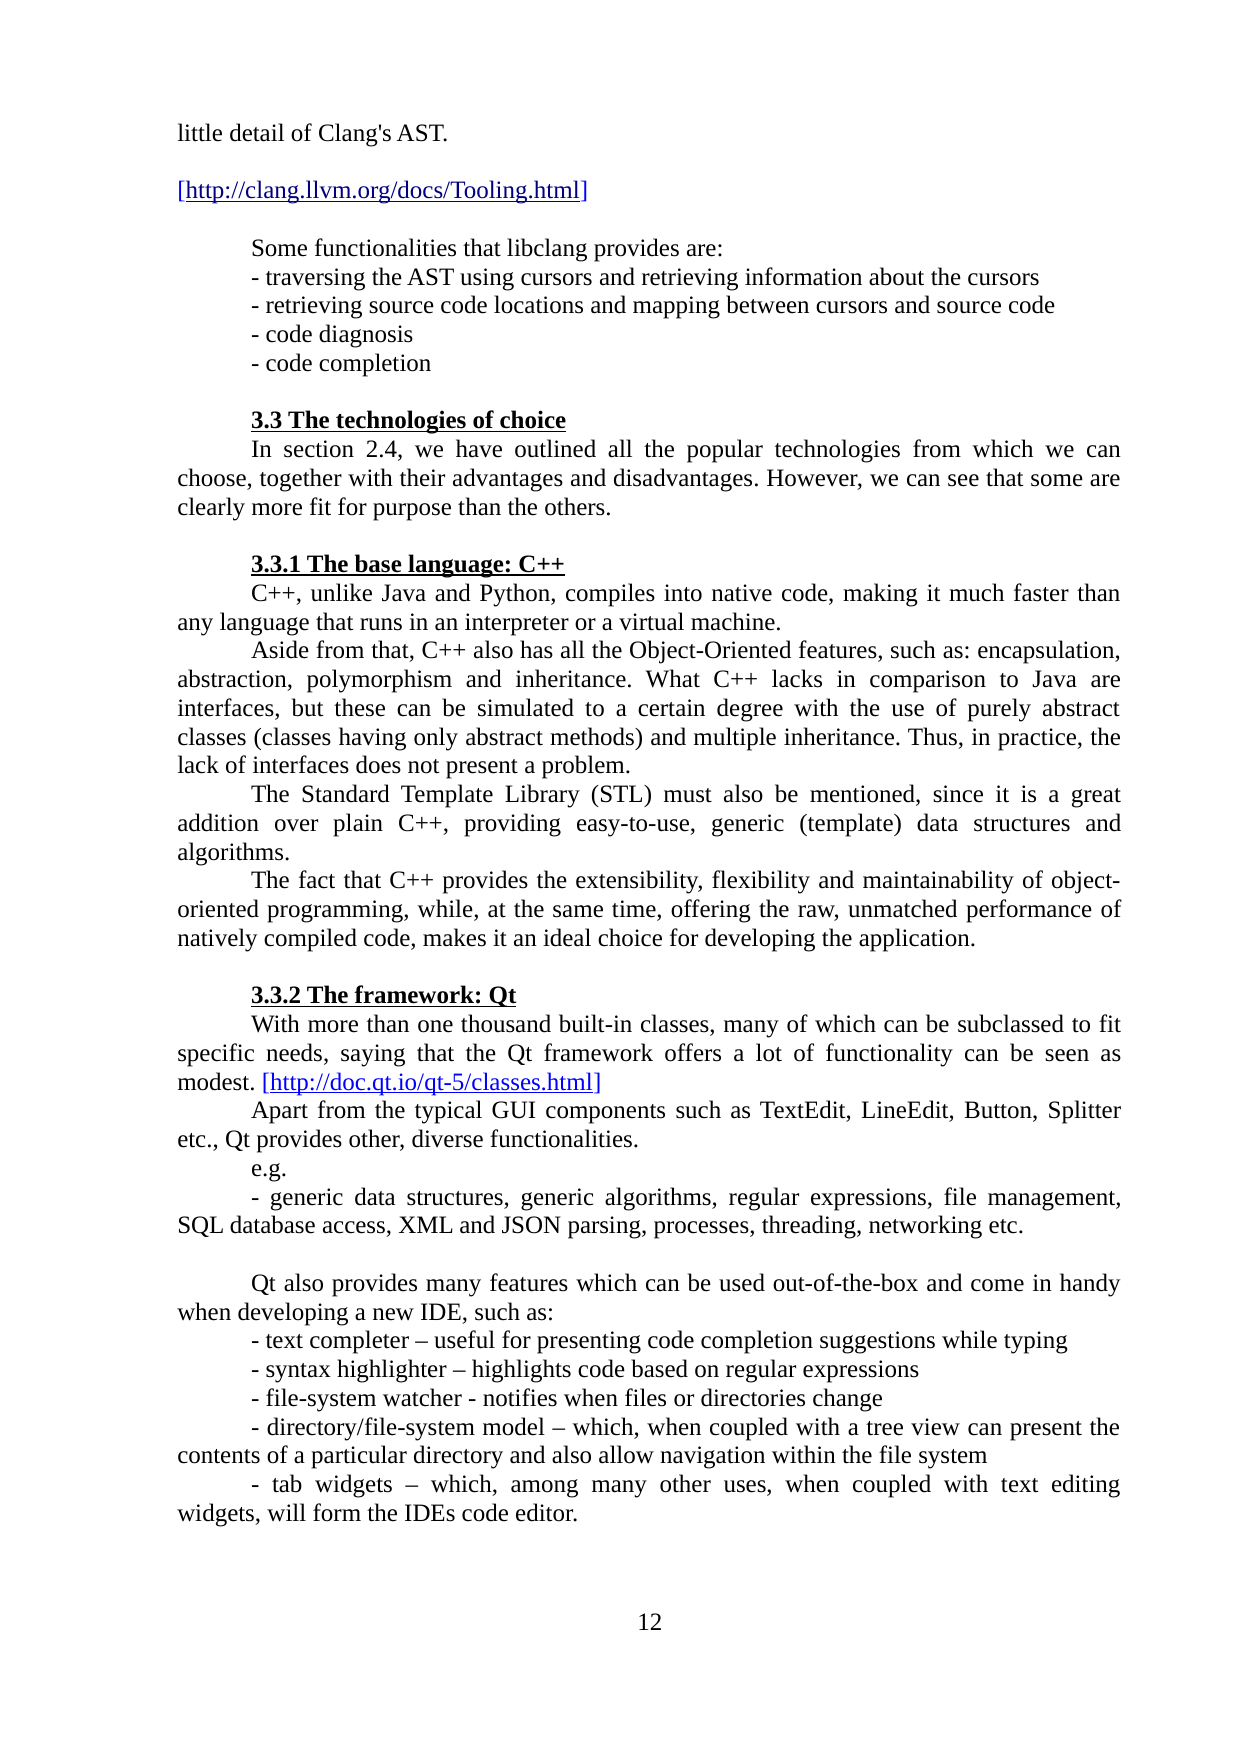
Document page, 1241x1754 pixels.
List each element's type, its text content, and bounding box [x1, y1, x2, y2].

text In section 2.4, we have outlined all the popular technologies from which we can choose, together with their advantages and disadvantages. However, we can see that some are clearly more fit for purpose than the others. [177, 434, 1122, 521]
text - tab widgets – which, among many other uses, when coupled with text editing widgets, will form the IDEs code editor. [177, 1469, 1122, 1527]
text - traversing the AST using cursors and retrieving information about the cursors [177, 262, 1122, 291]
text - text completer – useful for presenting code completion suggestions while typing [177, 1326, 1122, 1354]
text Apart from the typical GUI components such as TextEdit, LineEdit, Button, Splitter etc., Qt provides other, diverse functionalities. [177, 1096, 1122, 1153]
text Some functionalities that libclang provides are: [177, 233, 1122, 262]
text e.g. [177, 1153, 1122, 1182]
text - directory/file-system model – which, when coupled with a tree view can present the contents of a particular directory and also allow navigation within the file system [177, 1412, 1122, 1469]
text - code completion [177, 348, 1122, 377]
text - generic data structures, generic algorithms, regular expressions, file management, SQL database access, XML and JSON parsing, processes, threading, networking etc. [177, 1182, 1122, 1239]
text - syntax highlighter – highlights code based on regular expressions [177, 1354, 1122, 1383]
text [http://clang.llvm.org/docs/Tooling.html] [177, 176, 1122, 204]
text Qt also provides many features which can be used out-of-the-box and come in handy when developing a new IDE, such as: [177, 1268, 1122, 1326]
text 3.3.2 The framework: Qt [177, 981, 1122, 1009]
text The fact that C++ provides the extensibility, flexibility and maintainability of object-oriented programming, while, at the same time, offering the raw, unmatched performance of natively compiled code, makes it an ideal choice for developing the application. [177, 866, 1122, 952]
text 3.3.1 The base language: C++ [177, 549, 1122, 578]
text Aside from that, C++ also has all the Object-Oriented features, such as: encapsulation, abstraction, polymorphism and inheritance. What C++ lacks in comparison to Java are interfaces, but these can be simulated to a certain degree with the use of purely abstract classes (classes having only abstract methods) and multiple inheritance. Thus, in practice, the lack of interfaces does not present a problem. [177, 636, 1122, 779]
text little detail of Clang's AST. [177, 118, 1122, 147]
text With more than one thousand built-in classes, many of which can be subclassed to fit specific needs, saying that the Qt framework offers a lot of functionality can be seen as modest. [http://doc.qt.io/qt-5/classes.html] [177, 1009, 1122, 1096]
text The Standard Template Library (STL) must also be mentioned, since it is a great addition over plain C++, providing easy-to-use, generic (template) data structures and algorithms. [177, 779, 1122, 866]
text - retrieving source code locations and mapping between cursors and source code [177, 291, 1122, 319]
text C++, unlike Java and Python, compiles into native code, making it much faster than any language that runs in an interpreter or a virtual machine. [177, 578, 1122, 636]
text - file-system watcher - notifies when files or directories change [177, 1383, 1122, 1412]
text 3.3 The technologies of choice [177, 406, 1122, 434]
text - code diagnosis [177, 319, 1122, 348]
